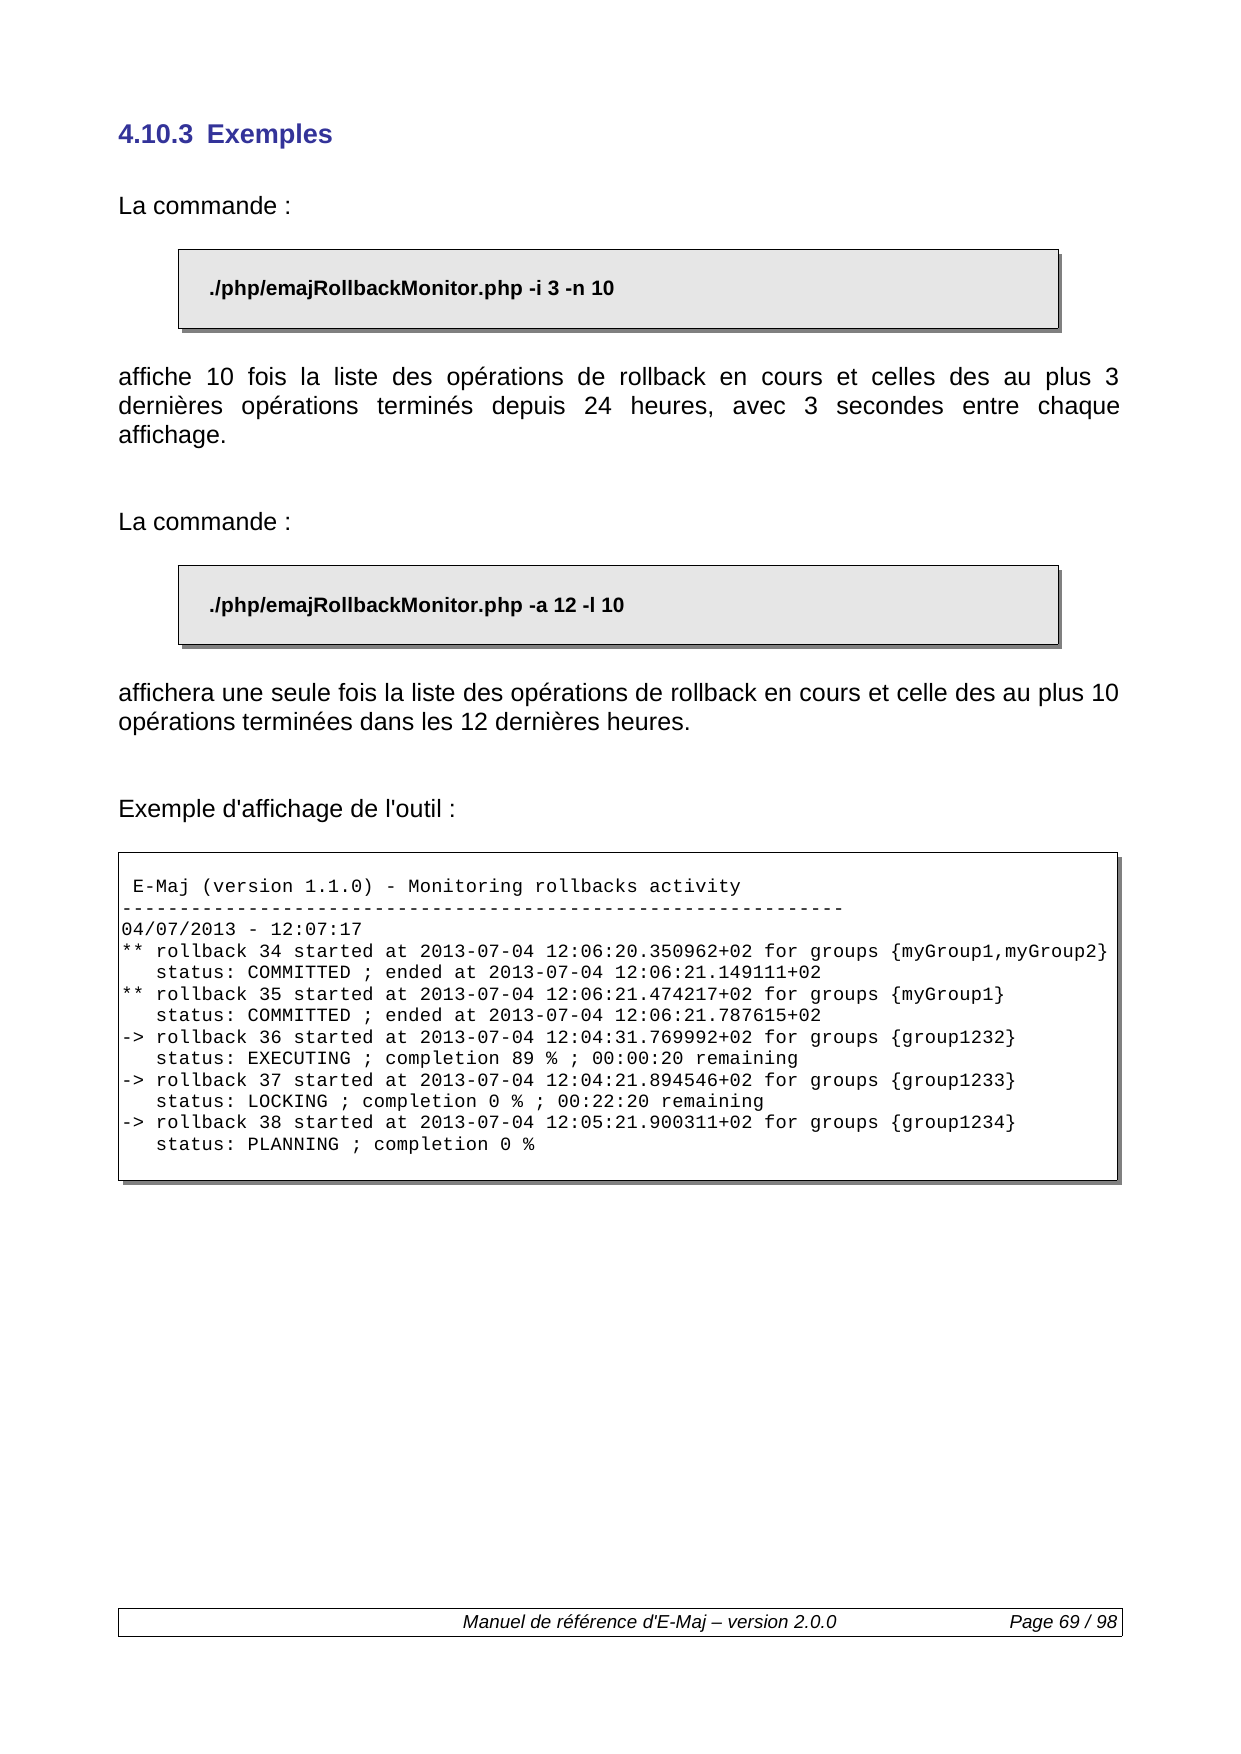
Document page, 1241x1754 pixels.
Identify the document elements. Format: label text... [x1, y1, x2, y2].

text status: PLANNING ; completion 0 % [119, 1131, 1117, 1156]
text -> rollback 36 started at 2013-07-04 12:04:31.769992+02 for groups {group1232} [119, 1024, 1117, 1045]
text La commande : [118, 507, 1122, 536]
text status: EXECUTING ; completion 89 % ; 00:00:20 remaining [119, 1045, 1117, 1067]
text E-Maj (version 1.1.0) - Monitoring rollbacks activity [119, 874, 1117, 895]
text affichera une seule fois la liste des opérations de rollback en cours et celle des au plus 10 opérations terminées dans les 12 dernières heures. [118, 678, 1122, 736]
text --------------------------------------------------------------- [119, 895, 1117, 917]
text Exemple d'affichage de l'outil : [118, 794, 1122, 823]
text 04/07/2013 - 12:07:17 [119, 917, 1117, 938]
text ./php/emajRollbackMonitor.php -i 3 -n 10 [179, 273, 1058, 297]
text La commande : [118, 191, 1122, 220]
text ./php/emajRollbackMonitor.php -a 12 -l 10 [179, 589, 1058, 614]
text status: LOCKING ; completion 0 % ; 00:22:20 remaining [119, 1088, 1117, 1110]
text -> rollback 38 started at 2013-07-04 12:05:21.900311+02 for groups {group1234} [119, 1110, 1117, 1131]
text status: COMMITTED ; ended at 2013-07-04 12:06:21.149111+02 [119, 959, 1117, 981]
text ** rollback 35 started at 2013-07-04 12:06:21.474217+02 for groups {myGroup1} [119, 981, 1117, 1002]
text affiche 10 fois la liste des opérations de rollback en cours et celles des au plus 3 dernières opérations terminés depuis 24 heures, avec 3 secondes entre chaque affichage. [118, 362, 1122, 449]
subtitle Exemples [118, 118, 1122, 149]
text ** rollback 34 started at 2013-07-04 12:06:20.350962+02 for groups {myGroup1,myGroup2} [119, 938, 1117, 959]
text -> rollback 37 started at 2013-07-04 12:04:21.894546+02 for groups {group1233} [119, 1067, 1117, 1088]
text status: COMMITTED ; ended at 2013-07-04 12:06:21.787615+02 [119, 1002, 1117, 1024]
